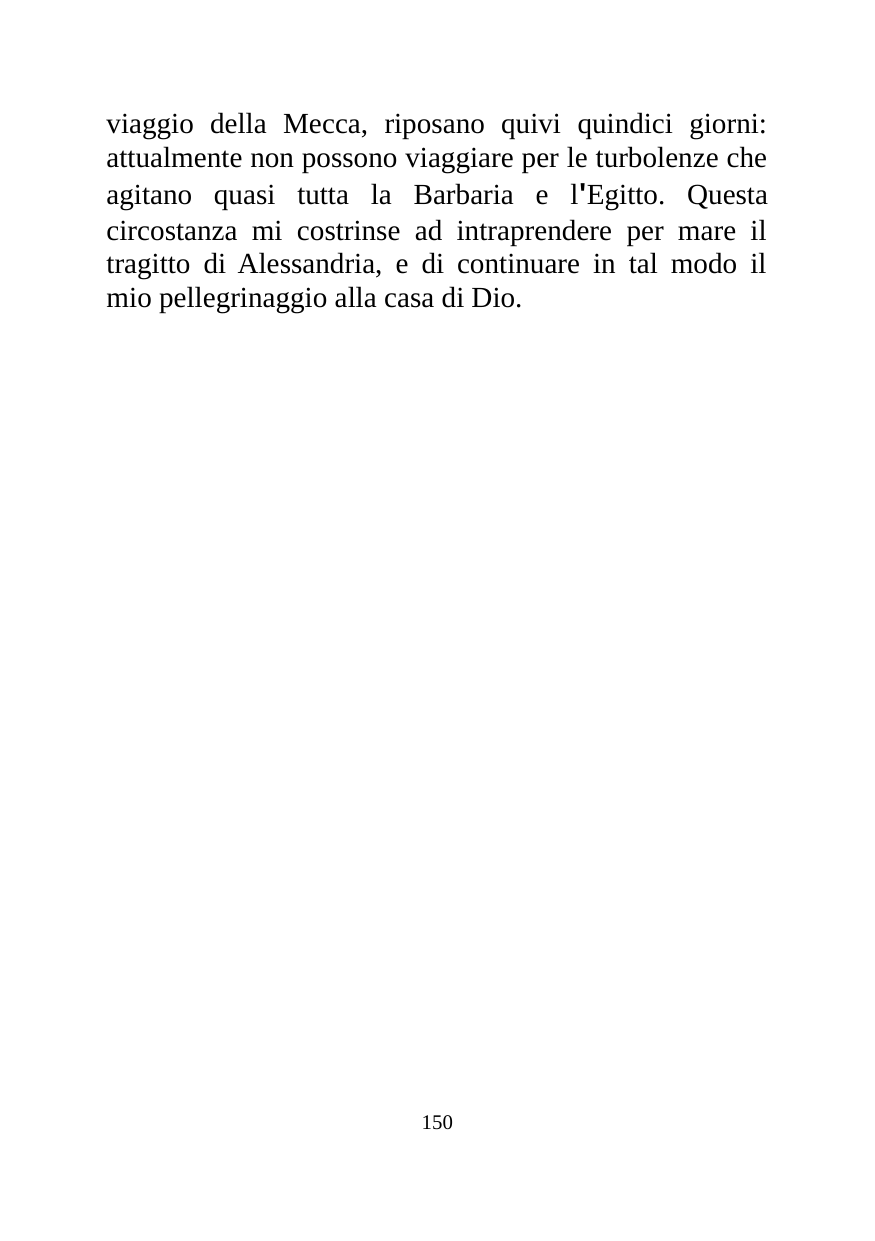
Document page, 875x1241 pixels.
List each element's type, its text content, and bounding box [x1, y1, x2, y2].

text viaggio della Mecca, riposano quivi quindici giorni: attualmente non possono viaggiare per le turbolenze che agitano quasi tutta la Barbaria e l'Egitto. Questa circostanza mi costrinse ad intraprendere per mare il tragitto di Alessandria, e di continuare in tal modo il mio pellegrinaggio alla casa di Dio. [106, 106, 768, 314]
